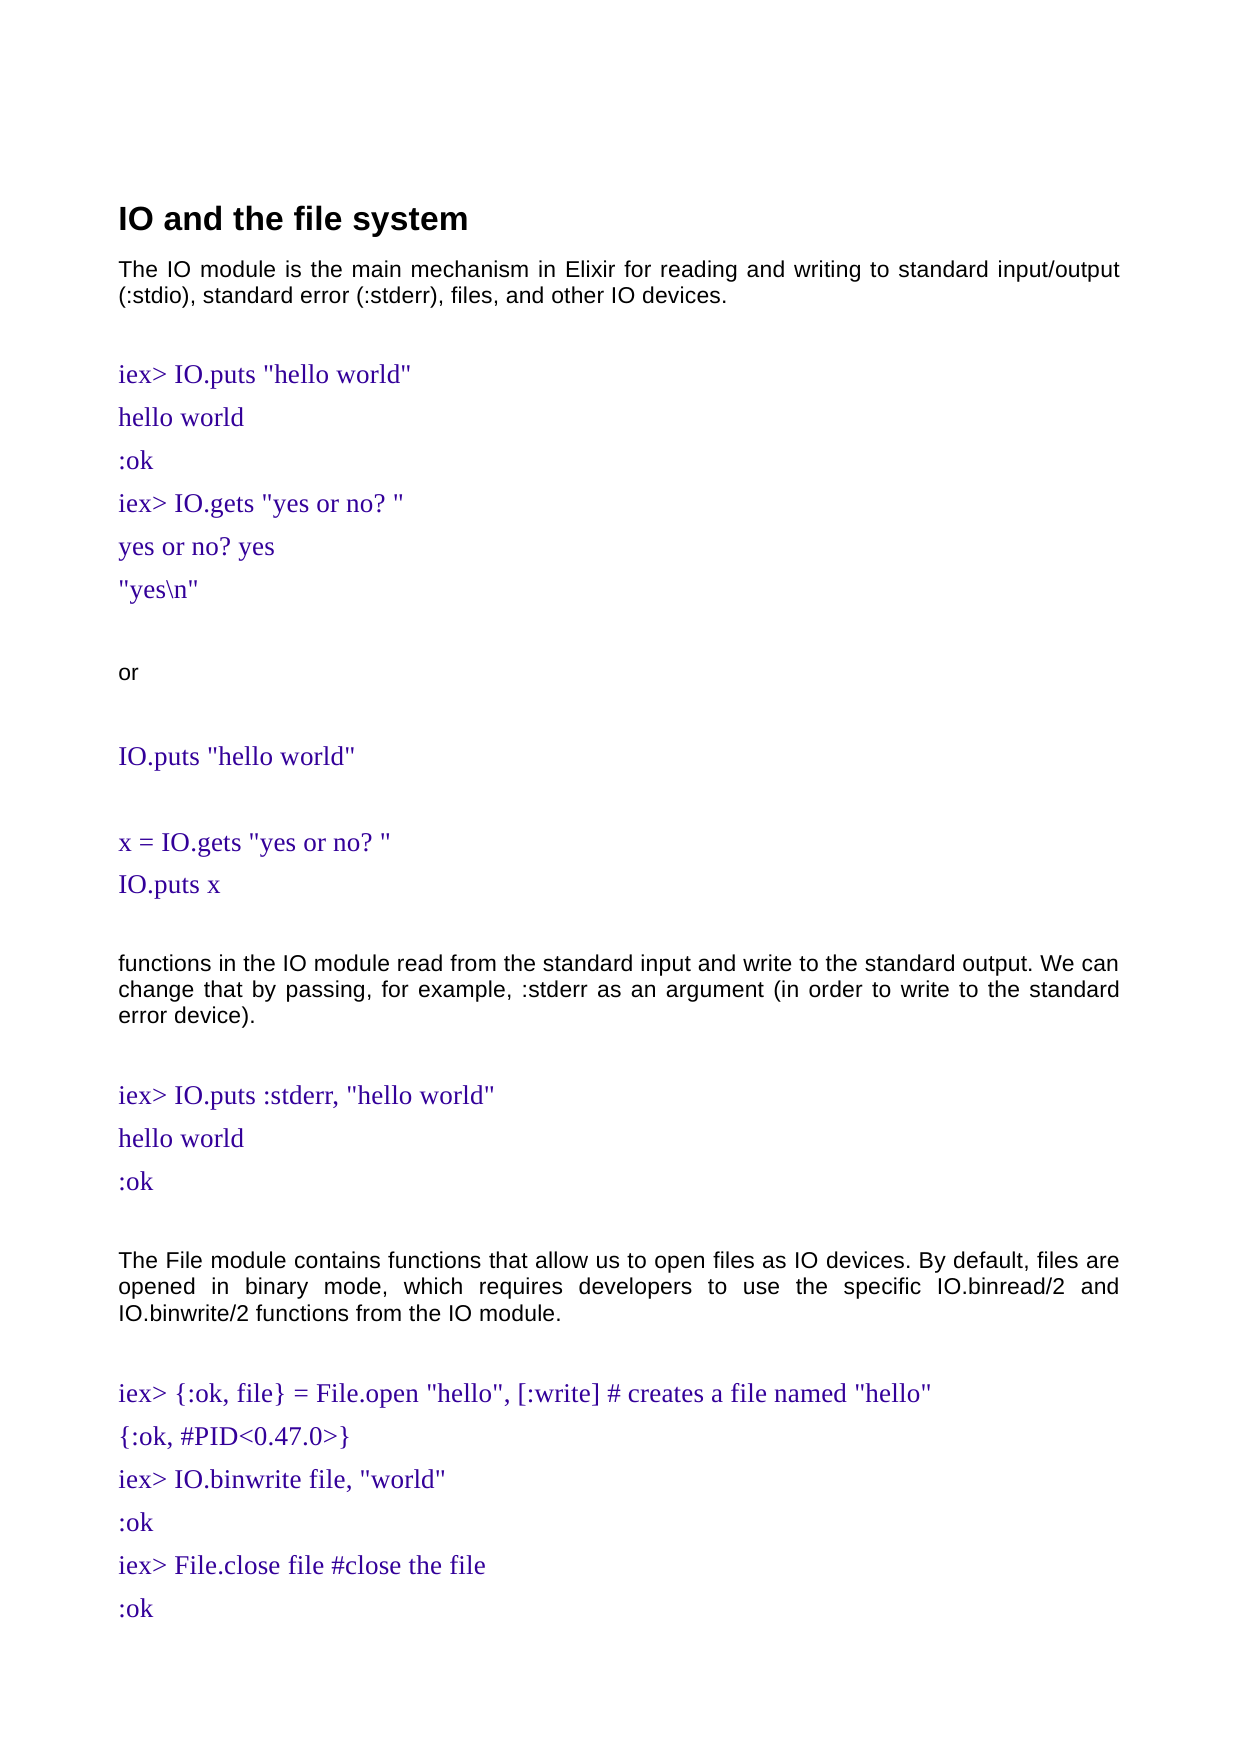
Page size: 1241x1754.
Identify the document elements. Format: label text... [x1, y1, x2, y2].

text iex> IO.gets "yes or no? " [118, 487, 1122, 518]
text hello world [118, 1122, 1122, 1153]
text iex> IO.puts "hello world" [118, 358, 1122, 389]
text iex> {:ok, file} = File.open "hello", [:write] # creates a file named "hello" [118, 1377, 1122, 1408]
text :ok [118, 1165, 1122, 1196]
text "yes\n" [118, 573, 1122, 604]
text iex> IO.binwrite file, "world" [118, 1463, 1122, 1494]
text The IO module is the main mechanism in Elixir for reading and writing to standard input/output (:stdio), standard error (:stderr), files, and other IO devices. [118, 256, 1122, 308]
text hello world [118, 401, 1122, 432]
subtitle IO and the file system [118, 199, 1122, 237]
text functions in the IO module read from the standard input and write to the standard output. We can change that by passing, for example, :stderr as an argument (in order to write to the standard error device). [118, 949, 1122, 1029]
text IO.puts "hello world" [118, 740, 1122, 771]
text :ok [118, 444, 1122, 475]
text :ok [118, 1592, 1122, 1623]
text yes or no? yes [118, 530, 1122, 561]
text IO.puts x [118, 868, 1122, 900]
text :ok [118, 1506, 1122, 1537]
text x = IO.gets "yes or no? " [118, 826, 1122, 857]
text iex> IO.puts :stderr, "hello world" [118, 1079, 1122, 1110]
text iex> File.close file #close the file [118, 1549, 1122, 1580]
text The File module contains functions that allow us to open files as IO devices. By default, files are opened in binary mode, which requires developers to use the specific IO.binread/2 and IO.binwrite/2 functions from the IO module. [118, 1247, 1122, 1326]
text {:ok, #PID<0.47.0>} [118, 1420, 1122, 1451]
text or [118, 659, 1122, 685]
